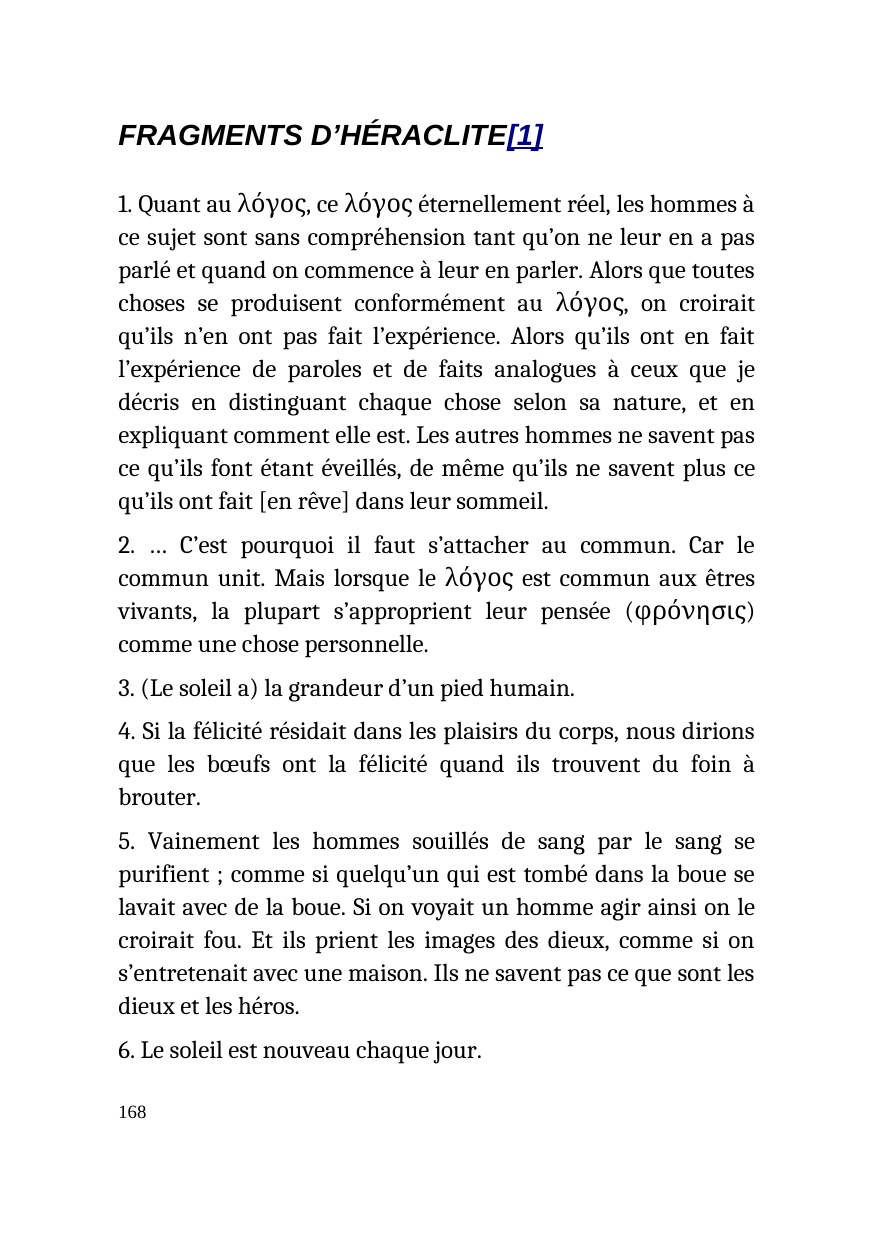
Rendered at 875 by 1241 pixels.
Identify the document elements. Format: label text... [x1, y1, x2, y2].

text 6. Le soleil est nouveau chaque jour. [118, 1036, 756, 1064]
text 3. (Le soleil a) la grandeur d’un pied humain. [118, 673, 756, 702]
text 2. … C’est pourquoi il faut s’attacher au commun. Car le commun unit. Mais lorsque le λόγος est commun aux êtres vivants, la plupart s’approprient leur pensée (φρόνησις) comme une chose personnelle. [118, 531, 756, 659]
text 1. Quant au λόγος, ce λόγος éternellement réel, les hommes à ce sujet sont sans compréhension tant qu’on ne leur en a pas parlé et quand on commence à leur en parler. Alors que toutes choses se produisent conformément au λόγος, on croirait qu’ils n’en ont pas fait l’expérience. Alors qu’ils ont en fait l’expérience de paroles et de faits analogues à ceux que je décris en distinguant chaque chose selon sa nature, et en expliquant comment elle est. Les autres hommes ne savent pas ce qu’ils font étant éveillés, de même qu’ils ne savent plus ce qu’ils ont fait [en rêve] dans leur sommeil. [118, 190, 756, 516]
text 5. Vainement les hommes souillés de sang par le sang se purifient ; comme si quelqu’un qui est tombé dans la boue se lavait avec de la boue. Si on voyait un homme agir ainsi on le croirait fou. Et ils prient les images des dieux, comme si on s’entretenait avec une maison. Ils ne savent pas ce que sont les dieux et les héros. [118, 827, 756, 1021]
text 4. Si la félicité résidait dans les plaisirs du corps, nous dirions que les bœufs ont la félicité quand ils trouvent du foin à brouter. [118, 717, 756, 812]
subtitle FRAGMENTS D’HÉRACLITE[1] [118, 118, 756, 152]
